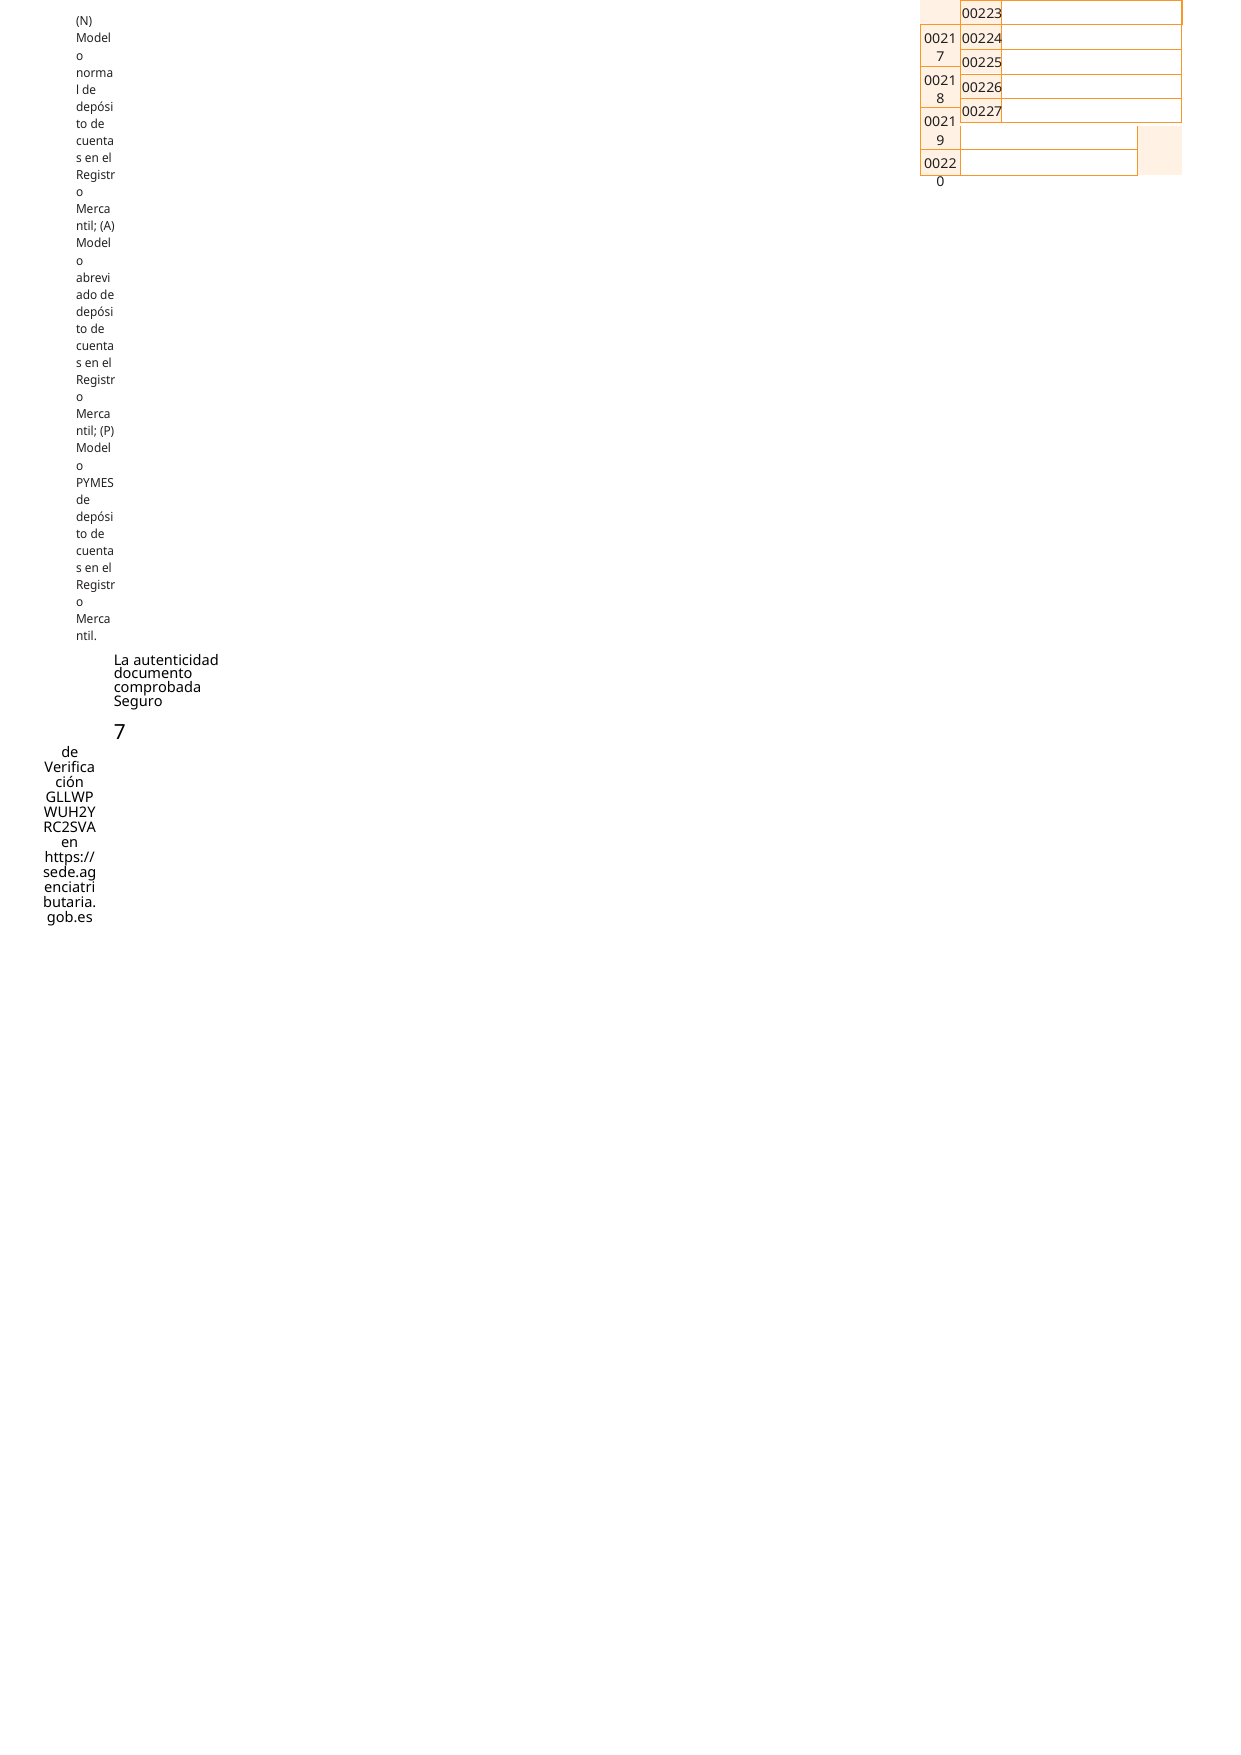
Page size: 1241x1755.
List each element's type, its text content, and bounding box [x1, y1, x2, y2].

table_header [1002, 1, 1181, 24]
table_cell [1002, 50, 1181, 73]
table_cell 00226 [961, 75, 1001, 98]
table_cell 00219 [921, 108, 960, 149]
table_header [920, 0, 960, 24]
table_cell 00218 [921, 67, 960, 107]
table_cell [1002, 25, 1181, 49]
table_cell 00227 [961, 99, 1001, 122]
text de Verificación GLLWPWUH2YRC2SVA en https://sede.agenciatributaria.gob.es [43, 746, 96, 926]
table_cell 00225 [961, 50, 1001, 73]
table_cell [1002, 99, 1181, 122]
table_cell 00224 [961, 25, 1001, 49]
table_cell 00220 [921, 150, 960, 175]
table_cell [961, 126, 1137, 149]
table_header 00223 [961, 1, 1001, 24]
table_cell 00217 [921, 25, 960, 66]
text (N) Modelo normal de depósito de cuentas en el Registro Mercantil; (A) Modelo abreviado de depósito de cuentas en el Registro Mercantil; (P) Modelo PYMES de depósito de cuentas en el Registro Mercantil. [76, 12, 116, 644]
table_cell [961, 150, 1137, 175]
table_cell [1138, 126, 1182, 175]
table_cell [1002, 75, 1181, 98]
